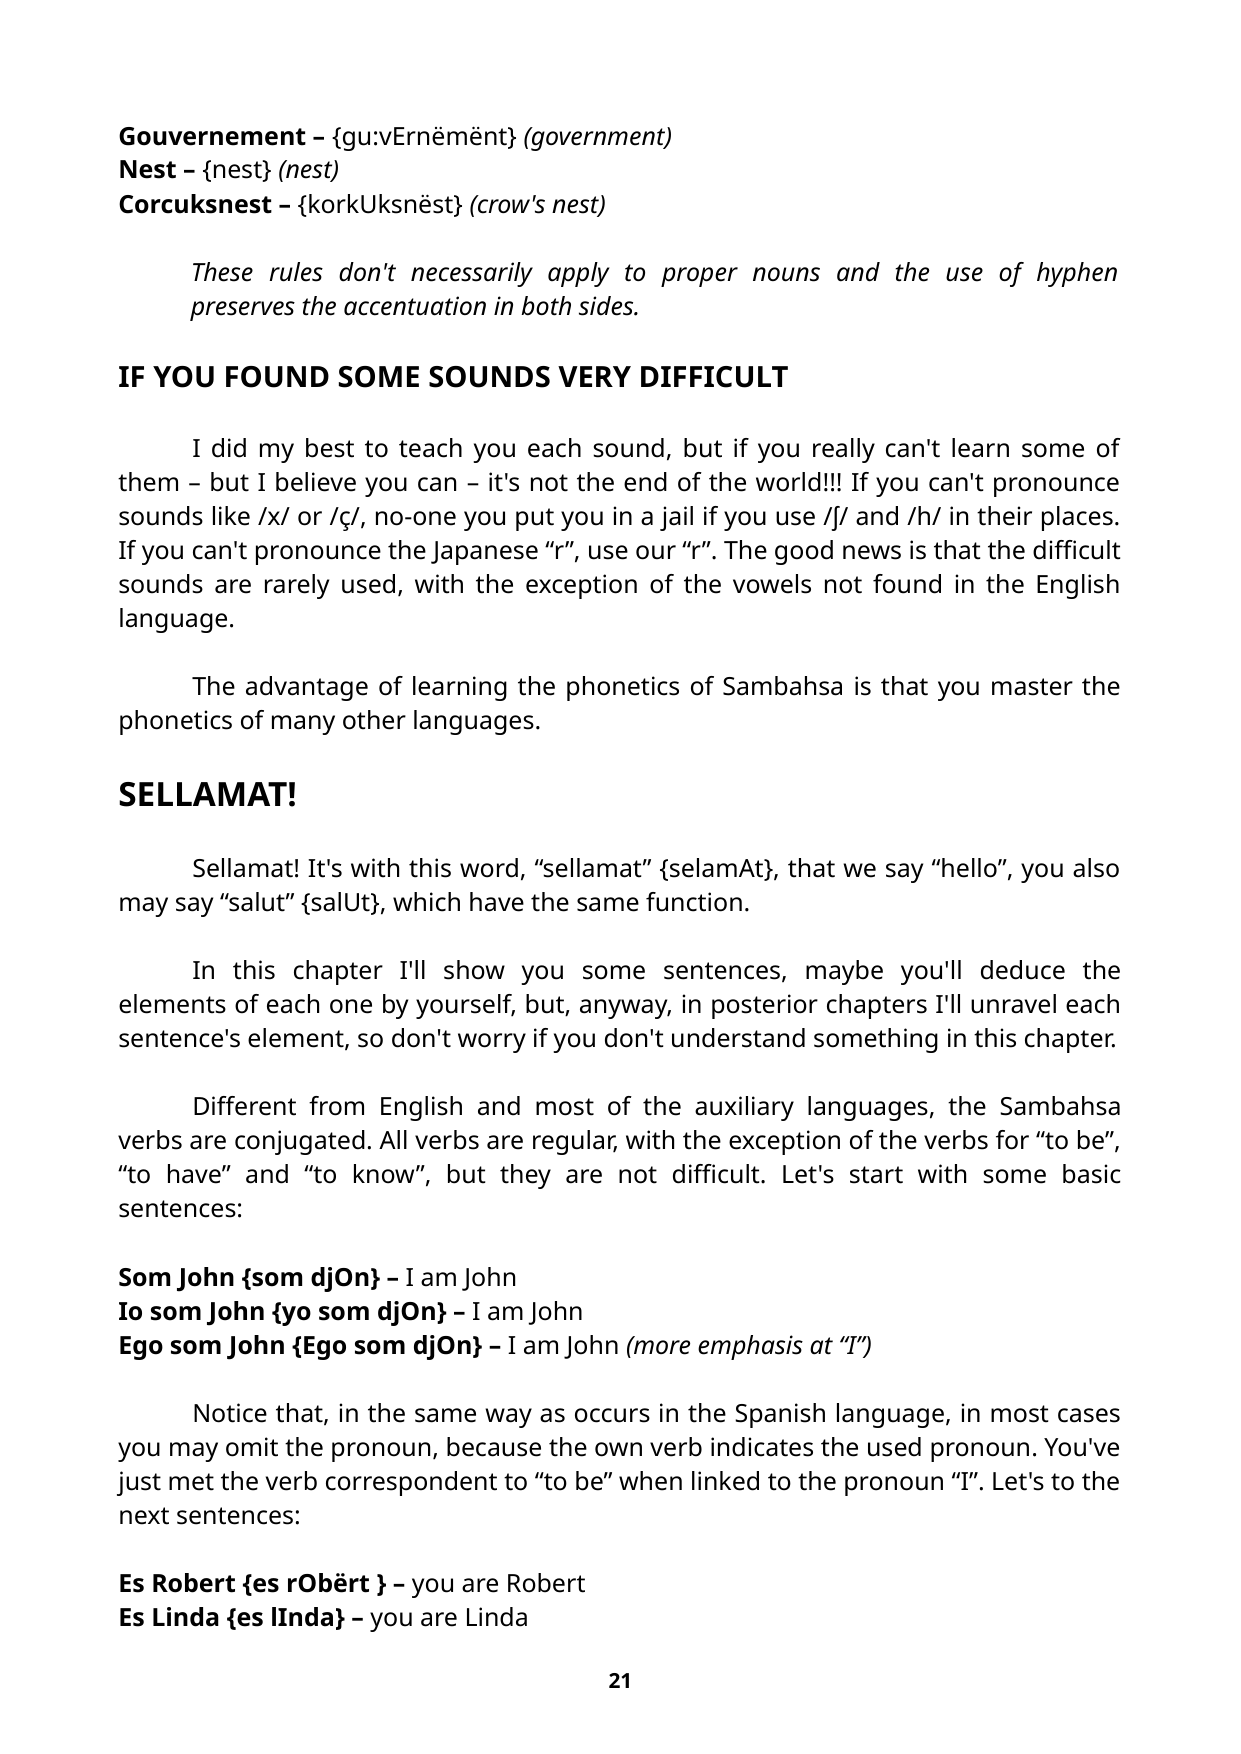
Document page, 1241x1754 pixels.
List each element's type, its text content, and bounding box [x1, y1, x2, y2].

text Corcuksnest – {korkUksnëst} (crow's nest) [118, 186, 1122, 220]
text Som John {som djOn} – I am John [118, 1259, 1122, 1293]
text Ego som John {Ego som djOn} – I am John (more emphasis at “I”) [118, 1327, 1122, 1361]
text Sellamat! It's with this word, “sellamat” {selamAt}, that we say “hello”, you also may say “salut” {salUt}, which have the same function. [118, 850, 1122, 918]
text In this chapter I'll show you some sentences, maybe you'll deduce the elements of each one by yourself, but, anyway, in posterior chapters I'll unravel each sentence's element, so don't worry if you don't understand something in this chapter. [118, 953, 1122, 1055]
text I did my best to teach you each sound, but if you really can't learn some of them – but I believe you can – it's not the end of the world!!! If you can't pronounce sounds like /x/ or /ç/, no-one you put you in a jail if you use /ʃ/ and /h/ in their places. If you can't pronounce the Japanese “r”, use our “r”. The good news is that the difficult sounds are rarely used, with the exception of the vowels not found in the English language. [118, 430, 1122, 635]
text Different from English and most of the auxiliary languages, the Sambahsa verbs are conjugated. All verbs are regular, with the exception of the verbs for “to be”, “to have” and “to know”, but they are not difficult. Let's start with some basic sentences: [118, 1089, 1122, 1225]
text Gouvernement – {gu:vErnëmënt} (government) [118, 118, 1122, 152]
subtitle SELLAMAT! [118, 771, 1122, 816]
text Notice that, in the same way as occurs in the Spanish language, in most cases you may omit the pronoun, because the own verb indicates the used pronoun. You've just met the verb correspondent to “to be” when linked to the pronoun “I”. Let's to the next sentences: [118, 1395, 1122, 1532]
text Es Robert {es rObërt } – you are Robert [118, 1566, 1122, 1600]
text Io som John {yo som djOn} – I am John [118, 1293, 1122, 1327]
text Es Linda {es lInda} – you are Linda [118, 1600, 1122, 1634]
subtitle IF YOU FOUND SOME SOUNDS VERY DIFFICULT [118, 357, 1122, 396]
text Nest – {nest} (nest) [118, 152, 1122, 186]
text The advantage of learning the phonetics of Sambahsa is that you master the phonetics of many other languages. [118, 669, 1122, 737]
text These rules don't necessarily apply to proper nouns and the use of hyphen preserves the accentuation in both sides. [191, 254, 1122, 322]
